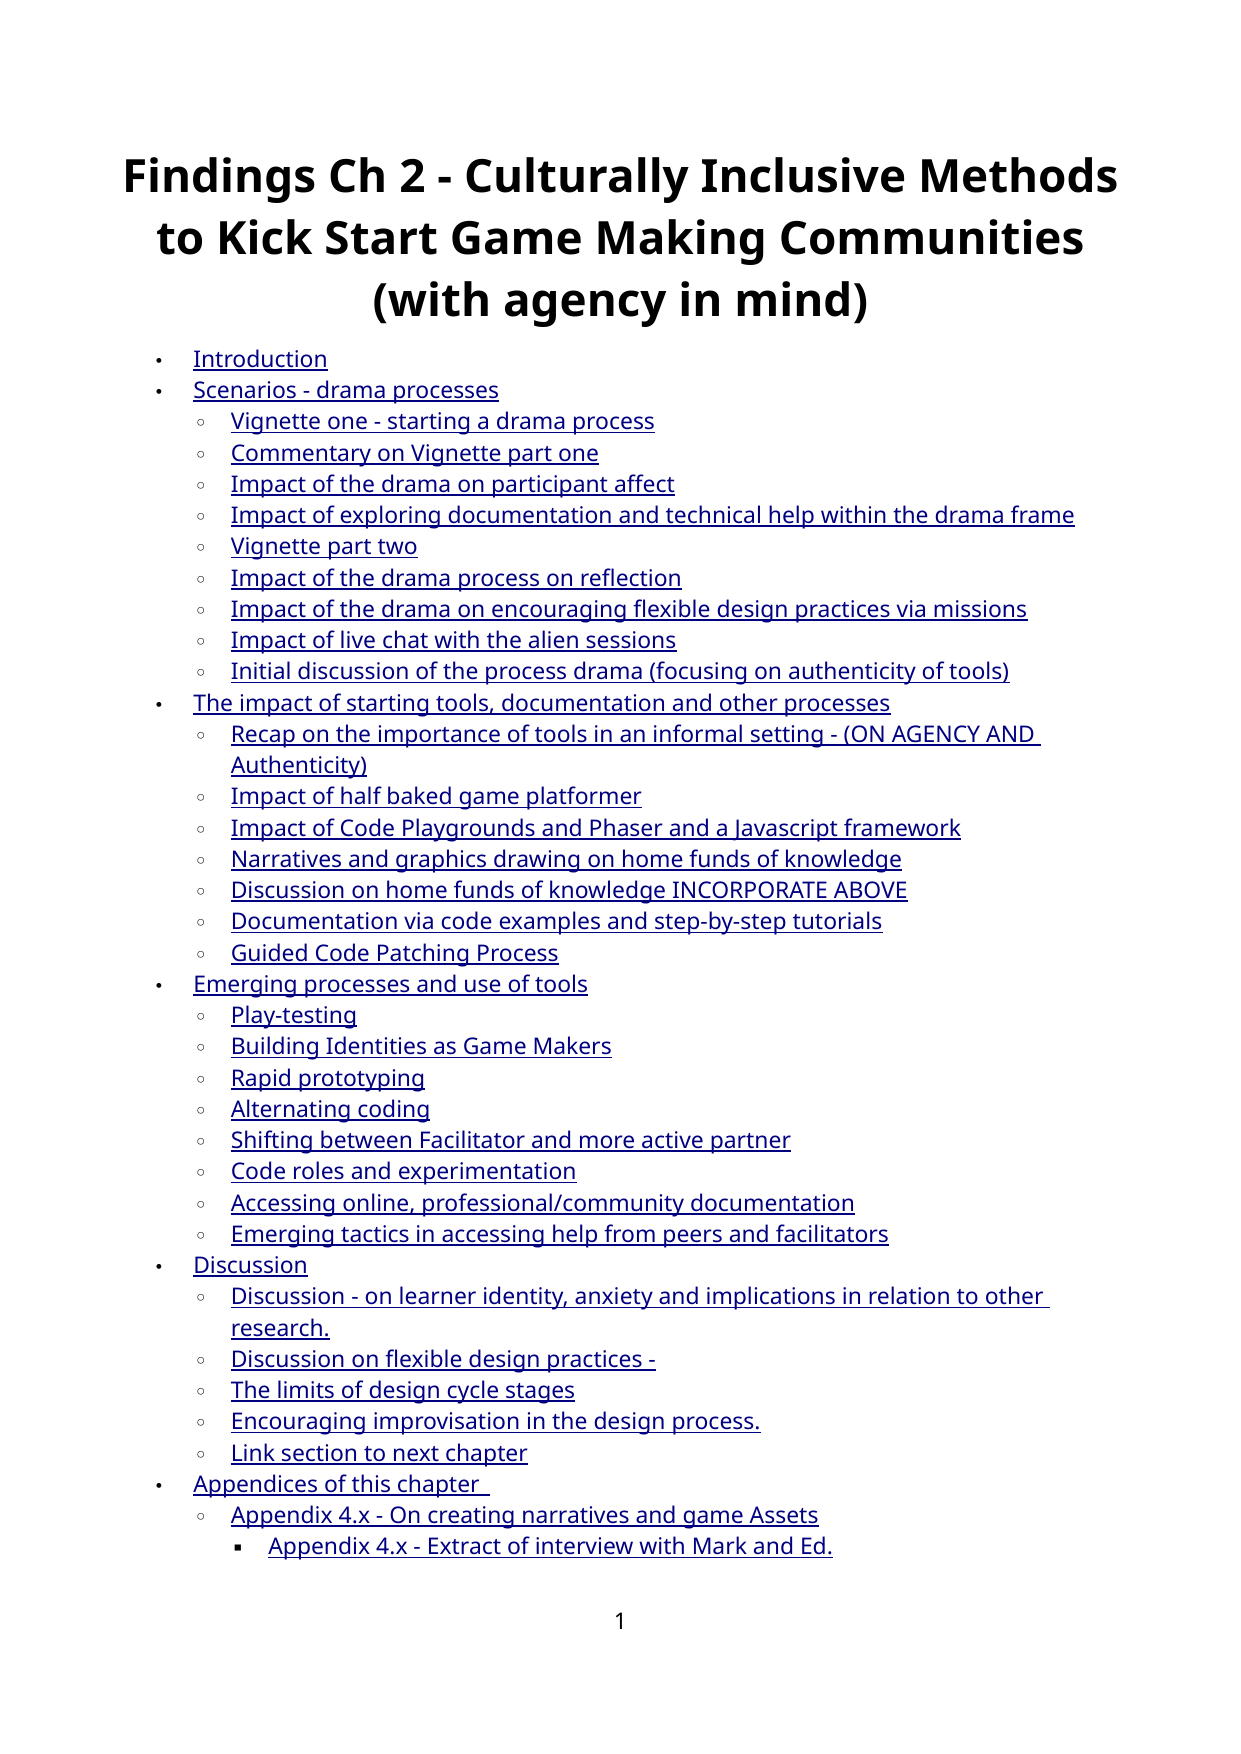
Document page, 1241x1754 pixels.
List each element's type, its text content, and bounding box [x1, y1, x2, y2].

list Narratives and graphics drawing on home funds of knowledge [193, 843, 1122, 874]
list Guided Code Patching Process [193, 937, 1122, 968]
list Documentation via code examples and step-by-step tutorials [193, 905, 1122, 937]
list Accessing online, professional/community documentation [193, 1187, 1122, 1218]
list Play-testing [193, 999, 1122, 1030]
list Encouraging improvisation in the design process. [193, 1405, 1122, 1437]
list Impact of the drama on encouraging flexible design practices via missions [193, 593, 1122, 624]
list Impact of exploring documentation and technical help within the drama frame [193, 499, 1122, 530]
list Appendix 4.x - Extract of interview with Mark and Ed. [231, 1530, 1122, 1562]
list Recap on the importance of tools in an informal setting - (ON AGENCY AND Authenticity) [193, 718, 1122, 780]
list Emerging processes and use of tools [156, 968, 1122, 999]
list Commentary on Vignette part one [193, 437, 1122, 468]
list Impact of Code Playgrounds and Phaser and a Javascript framework [193, 812, 1122, 843]
list Appendices of this chapter_ [156, 1468, 1122, 1499]
list Discussion [156, 1249, 1122, 1280]
list Link section to next chapter [193, 1437, 1122, 1468]
list Impact of half baked game platformer [193, 780, 1122, 812]
list The limits of design cycle stages [193, 1374, 1122, 1405]
list Vignette part two [193, 530, 1122, 562]
list Impact of live chat with the alien sessions [193, 624, 1122, 655]
list Impact of the drama process on reflection [193, 562, 1122, 593]
list Initial discussion of the process drama (focusing on authenticity of tools) [193, 655, 1122, 687]
list Building Identities as Game Makers [193, 1030, 1122, 1062]
list Introduction [156, 343, 1122, 374]
list The impact of starting tools, documentation and other processes [156, 687, 1122, 718]
list Discussion on flexible design practices - [193, 1343, 1122, 1374]
list Discussion on home funds of knowledge INCORPORATE ABOVE [193, 874, 1122, 905]
list Alternating coding [193, 1093, 1122, 1124]
list Scenarios - drama processes [156, 374, 1122, 405]
list Emerging tactics in accessing help from peers and facilitators [193, 1218, 1122, 1249]
list Shifting between Facilitator and more active partner [193, 1124, 1122, 1155]
list Impact of the drama on participant affect [193, 468, 1122, 499]
list Code roles and experimentation [193, 1155, 1122, 1187]
title Findings Ch 2 - Culturally Inclusive Methods to Kick Start Game Making Communities (with agency in mind) [118, 143, 1122, 330]
list Vignette one - starting a drama process [193, 405, 1122, 437]
list Discussion - on learner identity, anxiety and implications in relation to other research. [193, 1280, 1122, 1343]
list Rapid prototyping [193, 1062, 1122, 1093]
list Appendix 4.x - On creating narratives and game Assets [193, 1499, 1122, 1530]
